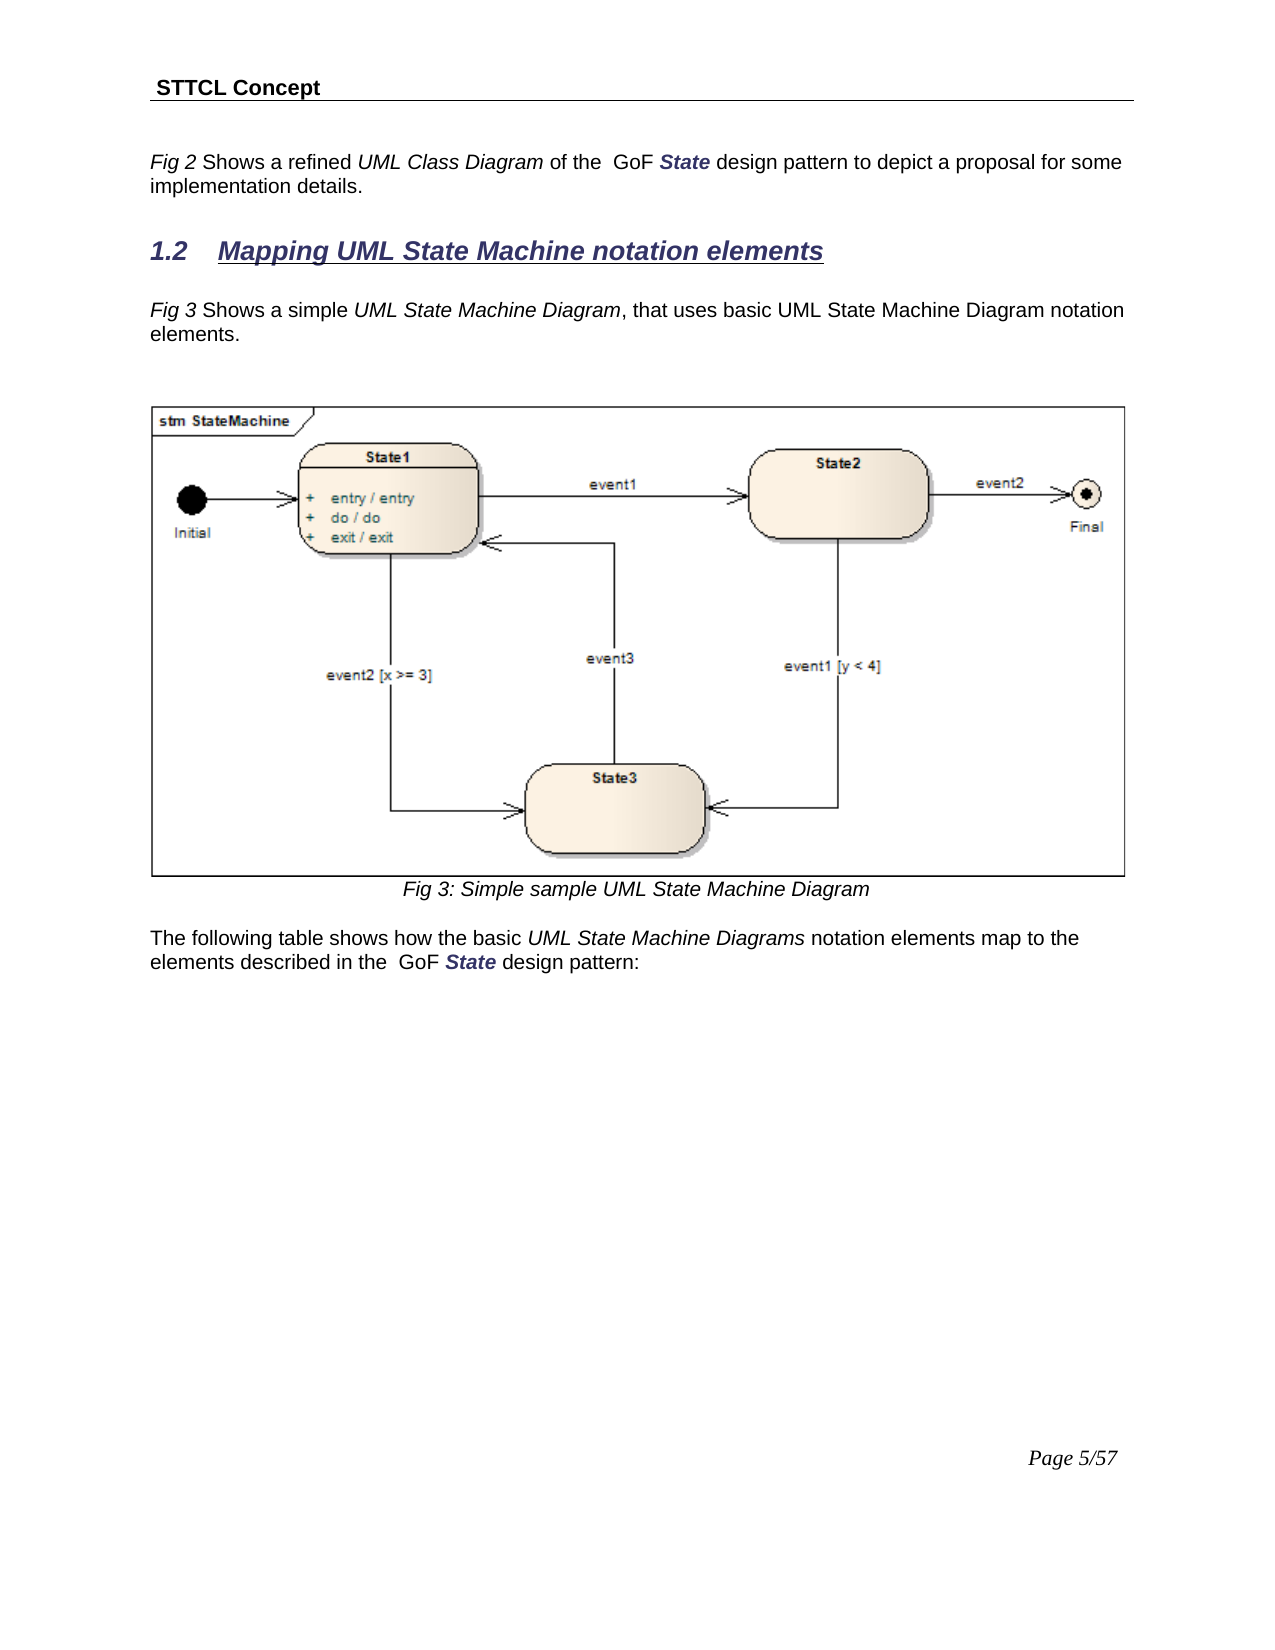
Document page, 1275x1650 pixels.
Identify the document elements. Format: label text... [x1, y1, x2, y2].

picture [150, 405, 1125, 877]
text Fig 3: Simple sample UML State Machine Diagram [150, 877, 1125, 901]
subtitle Mapping UML State Machine notation elements [150, 235, 1125, 267]
text The following table shows how the basic UML State Machine Diagrams notation elements map to the elements described in the GoF State design pattern: [150, 926, 1125, 974]
text Fig 3 Shows a simple UML State Machine Diagram, that uses basic UML State Machine Diagram notation elements. [150, 298, 1125, 346]
text Fig 2 Shows a refined UML Class Diagram of the GoF State design pattern to depict a proposal for some implementation details. [150, 150, 1125, 198]
